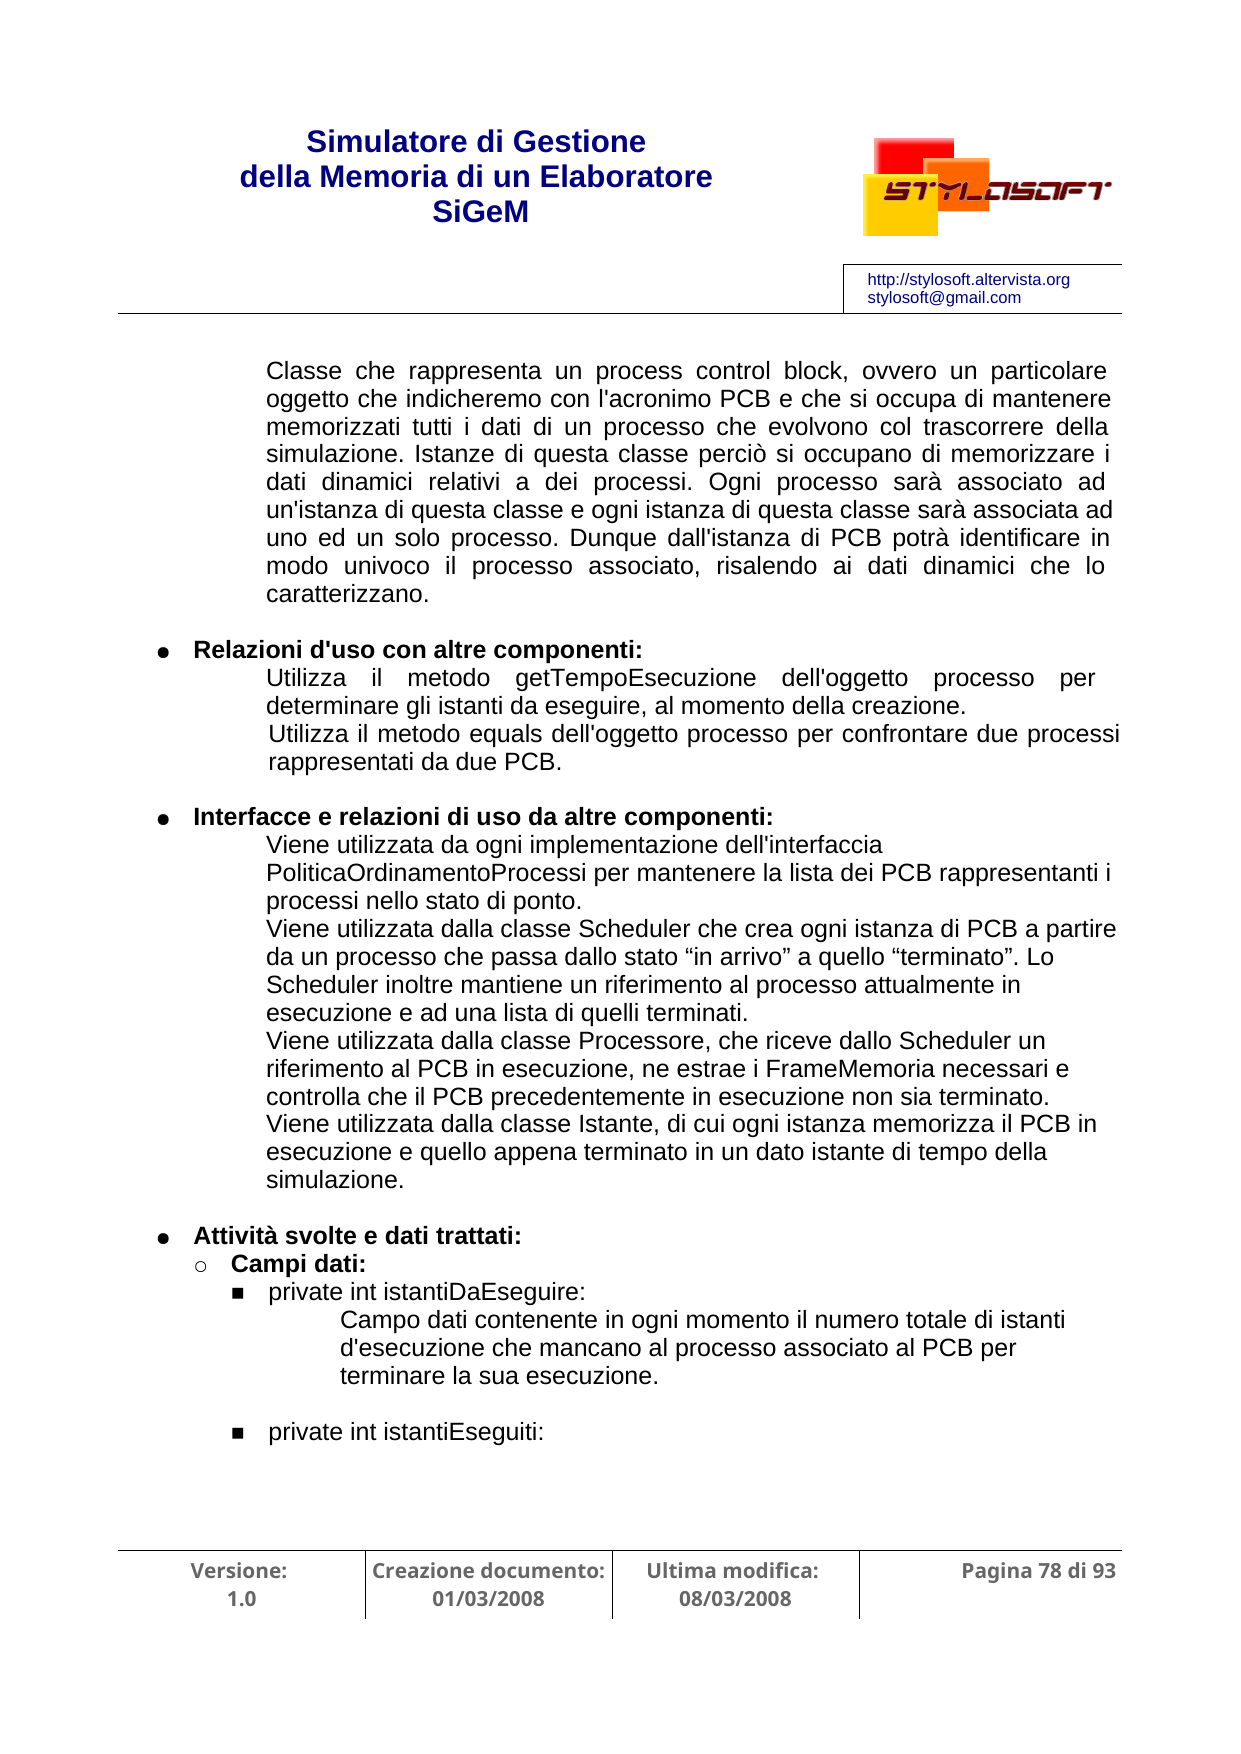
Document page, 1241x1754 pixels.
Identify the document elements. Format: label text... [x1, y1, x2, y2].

list Attività svolte e dati trattati: [156, 1222, 1122, 1250]
list private int istantiDaEseguire: [231, 1278, 1122, 1306]
list private int istantiEseguiti: [231, 1417, 1122, 1445]
list Viene utilizzata da ogni implementazione dell'interfaccia PoliticaOrdinamentoProcessi per mantenere la lista dei PCB rappresentanti i processi nello stato di ponto. [156, 831, 1122, 915]
list Relazioni d'uso con altre componenti: [156, 636, 1122, 664]
list Utilizza il metodo getTempoEsecuzione dell'oggetto processo per determinare gli istanti da eseguire, al momento della creazione. [156, 664, 1122, 719]
list Utilizza il metodo equals dell'oggetto processo per confrontare due processi rappresentati da due PCB. [231, 719, 1122, 775]
list Interfacce e relazioni di uso da altre componenti: [156, 803, 1122, 831]
text Viene utilizzata dalla classe Scheduler che crea ogni istanza di PCB a partire da un processo che passa dallo stato “in arrivo” a quello “terminato”. Lo Scheduler inoltre mantiene un riferimento al processo attualmente in esecuzione e ad una lista di quelli terminati. [118, 915, 1122, 1027]
text Viene utilizzata dalla classe Processore, che riceve dallo Scheduler un riferimento al PCB in esecuzione, ne estrae i FrameMemoria necessari e controlla che il PCB precedentemente in esecuzione non sia terminato. [118, 1027, 1122, 1110]
picture [848, 123, 1117, 247]
text Campo dati contenente in ogni momento il numero totale di istanti d'esecuzione che mancano al processo associato al PCB per terminare la sua esecuzione. [118, 1306, 1122, 1389]
text Viene utilizzata dalla classe Istante, di cui ogni istanza memorizza il PCB in esecuzione e quello appena terminato in un dato istante di tempo della simulazione. [118, 1110, 1122, 1194]
list Campi dati: [193, 1250, 1122, 1278]
list Classe che rappresenta un process control block, ovvero un particolare oggetto che indicheremo con l'acronimo PCB e che si occupa di mantenere memorizzati tutti i dati di un processo che evolvono col trascorrere della simulazione. Istanze di questa classe perciò si occupano di memorizzare i dati dinamici relativi a dei processi. Ogni processo sarà associato ad un'istanza di questa classe e ogni istanza di questa classe sarà associata ad uno ed un solo processo. Dunque dall'istanza di PCB potrà identificare in modo univoco il processo associato, risalendo ai dati dinamici che lo caratterizzano. [156, 357, 1122, 608]
